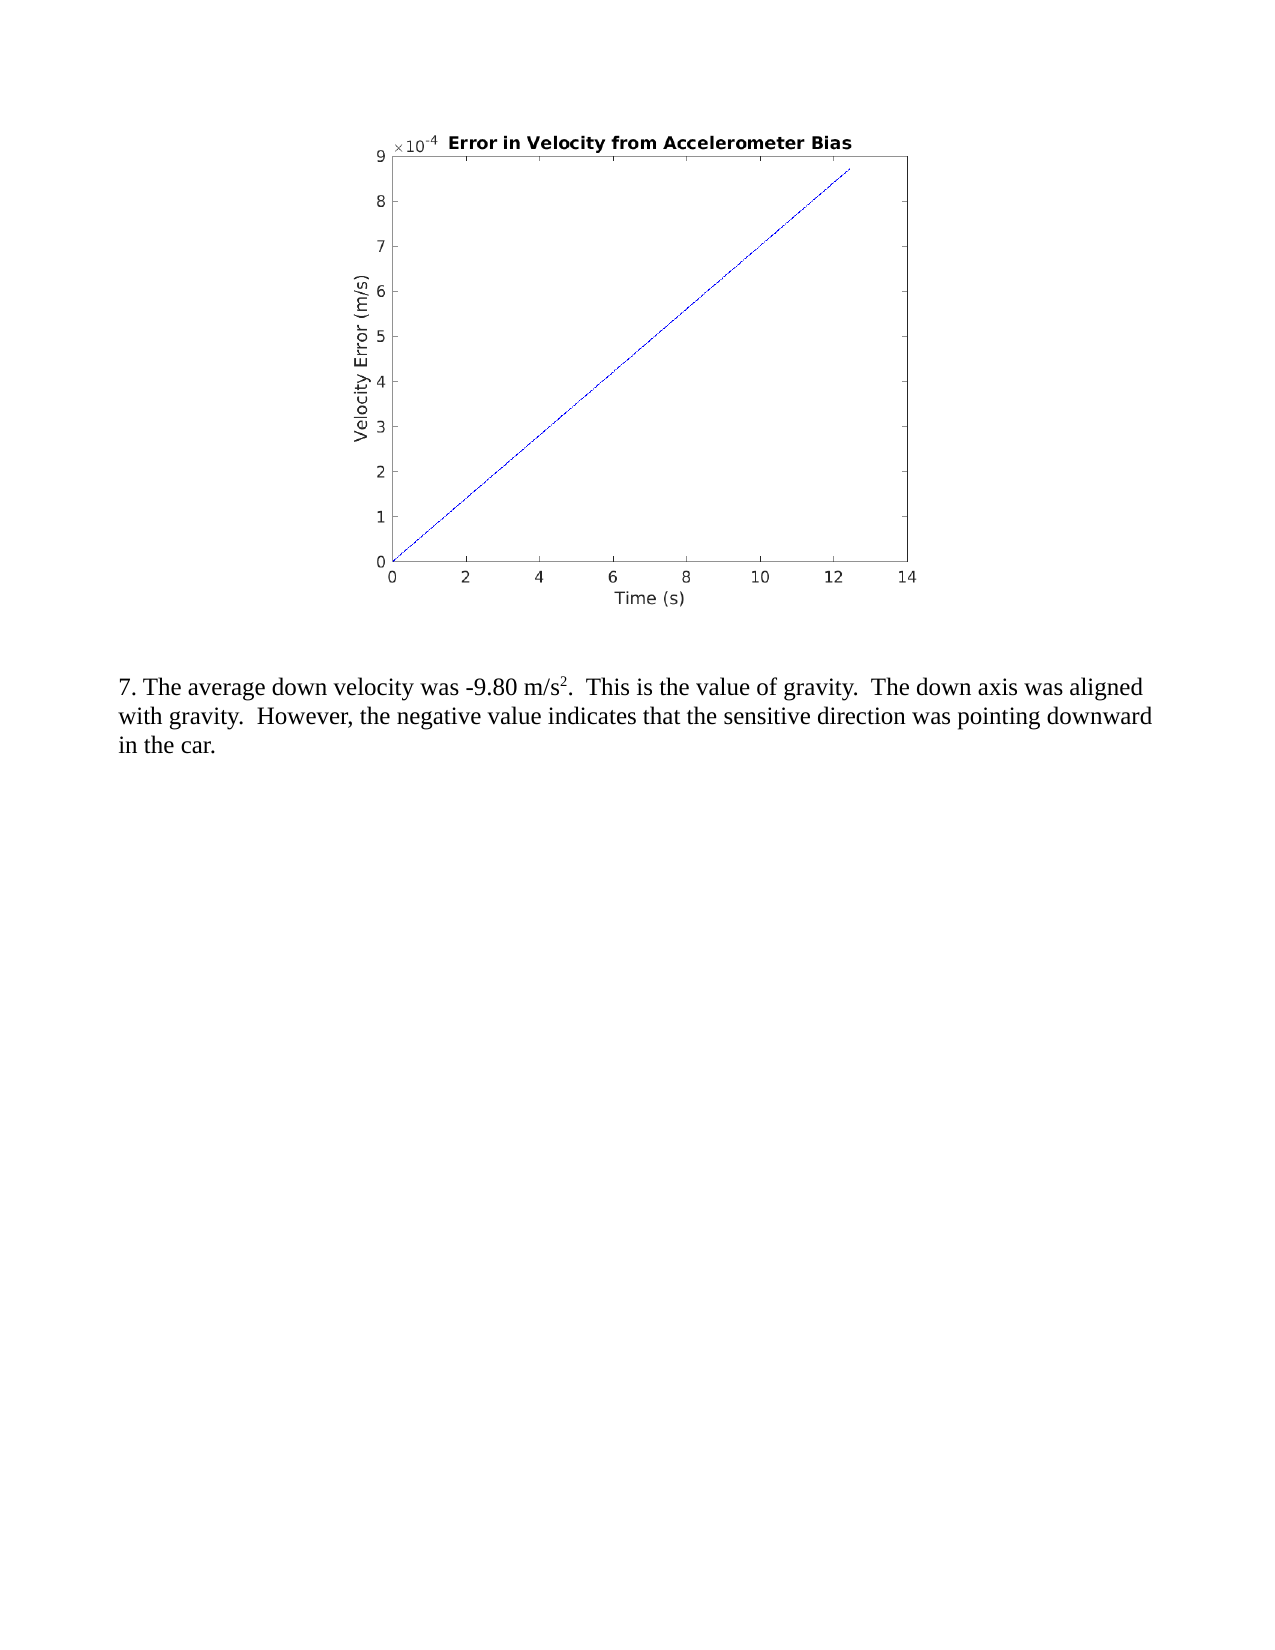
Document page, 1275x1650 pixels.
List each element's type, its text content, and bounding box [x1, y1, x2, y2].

text 7. The average down velocity was -9.80 m/s2. This is the value of gravity. The down axis was aligned with gravity. However, the negative value indicates that the sensitive direction was pointing downward in the car. [118, 672, 1157, 759]
picture [306, 118, 969, 615]
